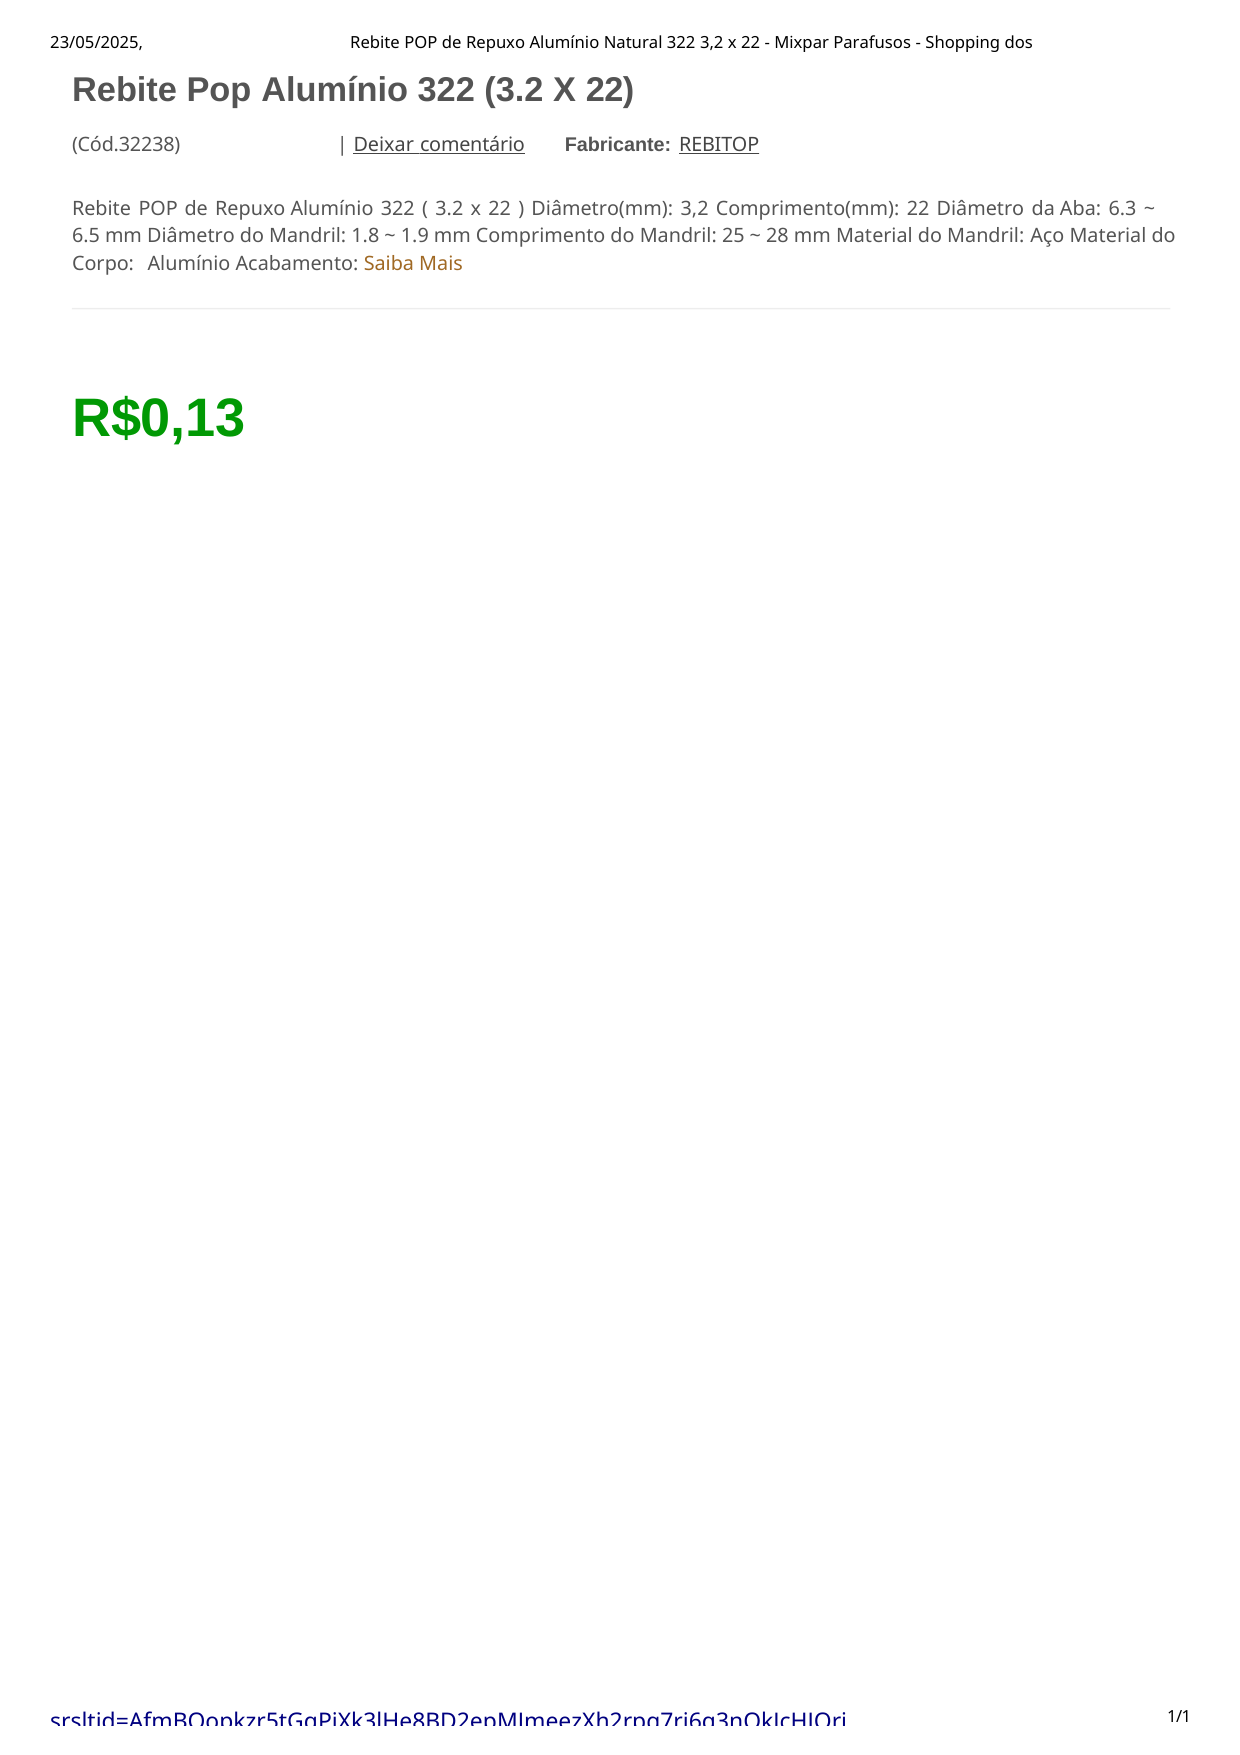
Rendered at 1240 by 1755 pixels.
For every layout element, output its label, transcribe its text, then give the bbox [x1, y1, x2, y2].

subtitle R$0,13 [72, 385, 1181, 447]
text (Cód.32238) | Deixar comentário Fabricante: REBITOP [72, 130, 1181, 157]
text Rebite Pop Alumínio 322 (3.2 X 22) [72, 69, 1181, 108]
text Rebite POP de Repuxo Alumínio 322 ( 3.2 x 22 ) Diâmetro(mm): 3,2 Comprimento(mm): 22 Diâmetro da Aba: 6.3 ~ 6.5 mm Diâmetro do Mandril: 1.8 ~ 1.9 mm Comprimento do Mandril: 25 ~ 28 mm Material do Mandril: Aço Material do Corpo: Alumínio Acabamento: Saiba Mais [72, 194, 1181, 276]
